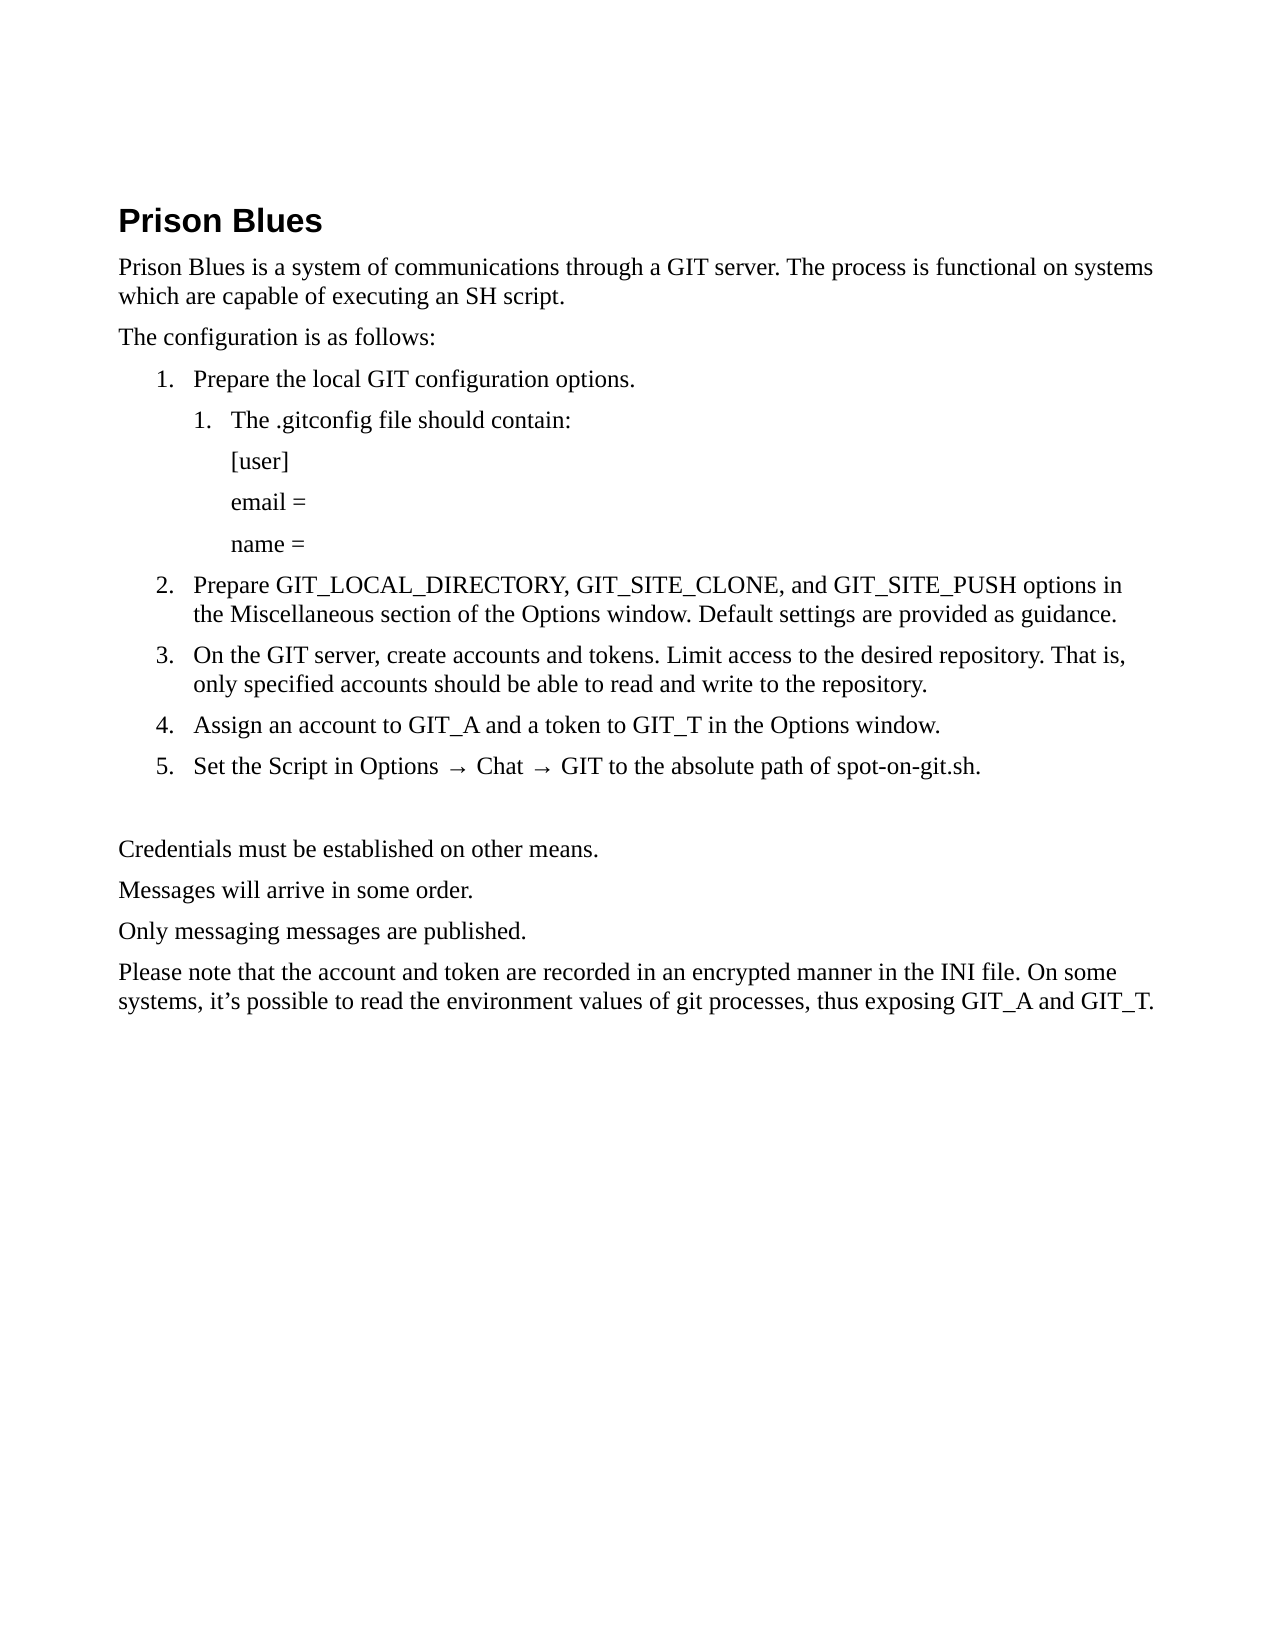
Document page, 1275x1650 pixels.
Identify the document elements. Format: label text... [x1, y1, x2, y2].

list email = [193, 487, 1157, 516]
list On the GIT server, create accounts and tokens. Limit access to the desired repository. That is, only specified accounts should be able to read and write to the repository. [156, 640, 1157, 697]
text Please note that the account and token are recorded in an encrypted manner in the INI file. On some systems, it’s possible to read the environment values of git processes, thus exposing GIT_A and GIT_T. [118, 957, 1157, 1015]
list Set the Script in Options → Chat → GIT to the absolute path of spot-on-git.sh. [156, 751, 1157, 780]
list The .gitconfig file should contain: [193, 405, 1157, 434]
list [user] [193, 446, 1157, 475]
list name = [193, 529, 1157, 557]
list Prepare the local GIT configuration options. [156, 364, 1157, 392]
list Prepare GIT_LOCAL_DIRECTORY, GIT_SITE_CLONE, and GIT_SITE_PUSH options in the Miscellaneous section of the Options window. Default settings are provided as guidance. [156, 570, 1157, 627]
text The configuration is as follows: [118, 322, 1157, 351]
text Prison Blues is a system of communications through a GIT server. The process is functional on systems which are capable of executing an SH script. [118, 252, 1157, 310]
text Credentials must be established on other means. [118, 834, 1157, 862]
text Only messaging messages are published. [118, 916, 1157, 945]
list Assign an account to GIT_A and a token to GIT_T in the Options window. [156, 710, 1157, 739]
text Messages will arrive in some order. [118, 875, 1157, 904]
subtitle Prison Blues [118, 201, 1157, 240]
